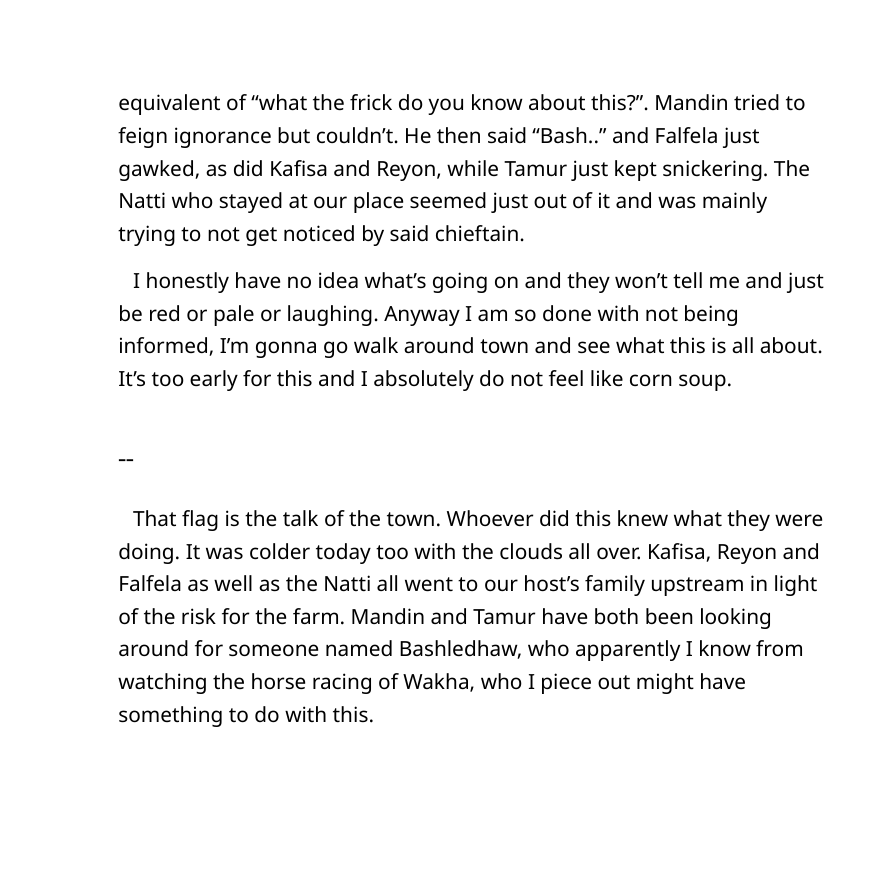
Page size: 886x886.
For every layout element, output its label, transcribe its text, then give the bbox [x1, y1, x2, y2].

text equivalent of “what the frick do you know about this?”. Mandin tried to feign ignorance but couldn’t. He then said “Bash..” and Falfela just gawked, as did Kafisa and Reyon, while Tamur just kept snickering. The Natti who stayed at our place seemed just out of it and was mainly trying to not get noticed by said chieftain. [118, 88, 827, 247]
text That flag is the talk of the town. Whoever did this knew what they were doing. It was colder today too with the clouds all over. Kafisa, Reyon and Falfela as well as the Natti all went to our host’s family upstream in light of the risk for the farm. Mandin and Tamur have both been looking around for someone named Bashledhaw, who apparently I know from watching the horse racing of Wakha, who I piece out might have something to do with this. [118, 504, 827, 728]
subtitle -- [118, 441, 827, 475]
text I honestly have no idea what’s going on and they won’t tell me and just be red or pale or laughing. Anyway I am so done with not being informed, I’m gonna go walk around town and see what this is all about. It’s too early for this and I absolutely do not feel like corn soup. [118, 266, 827, 392]
